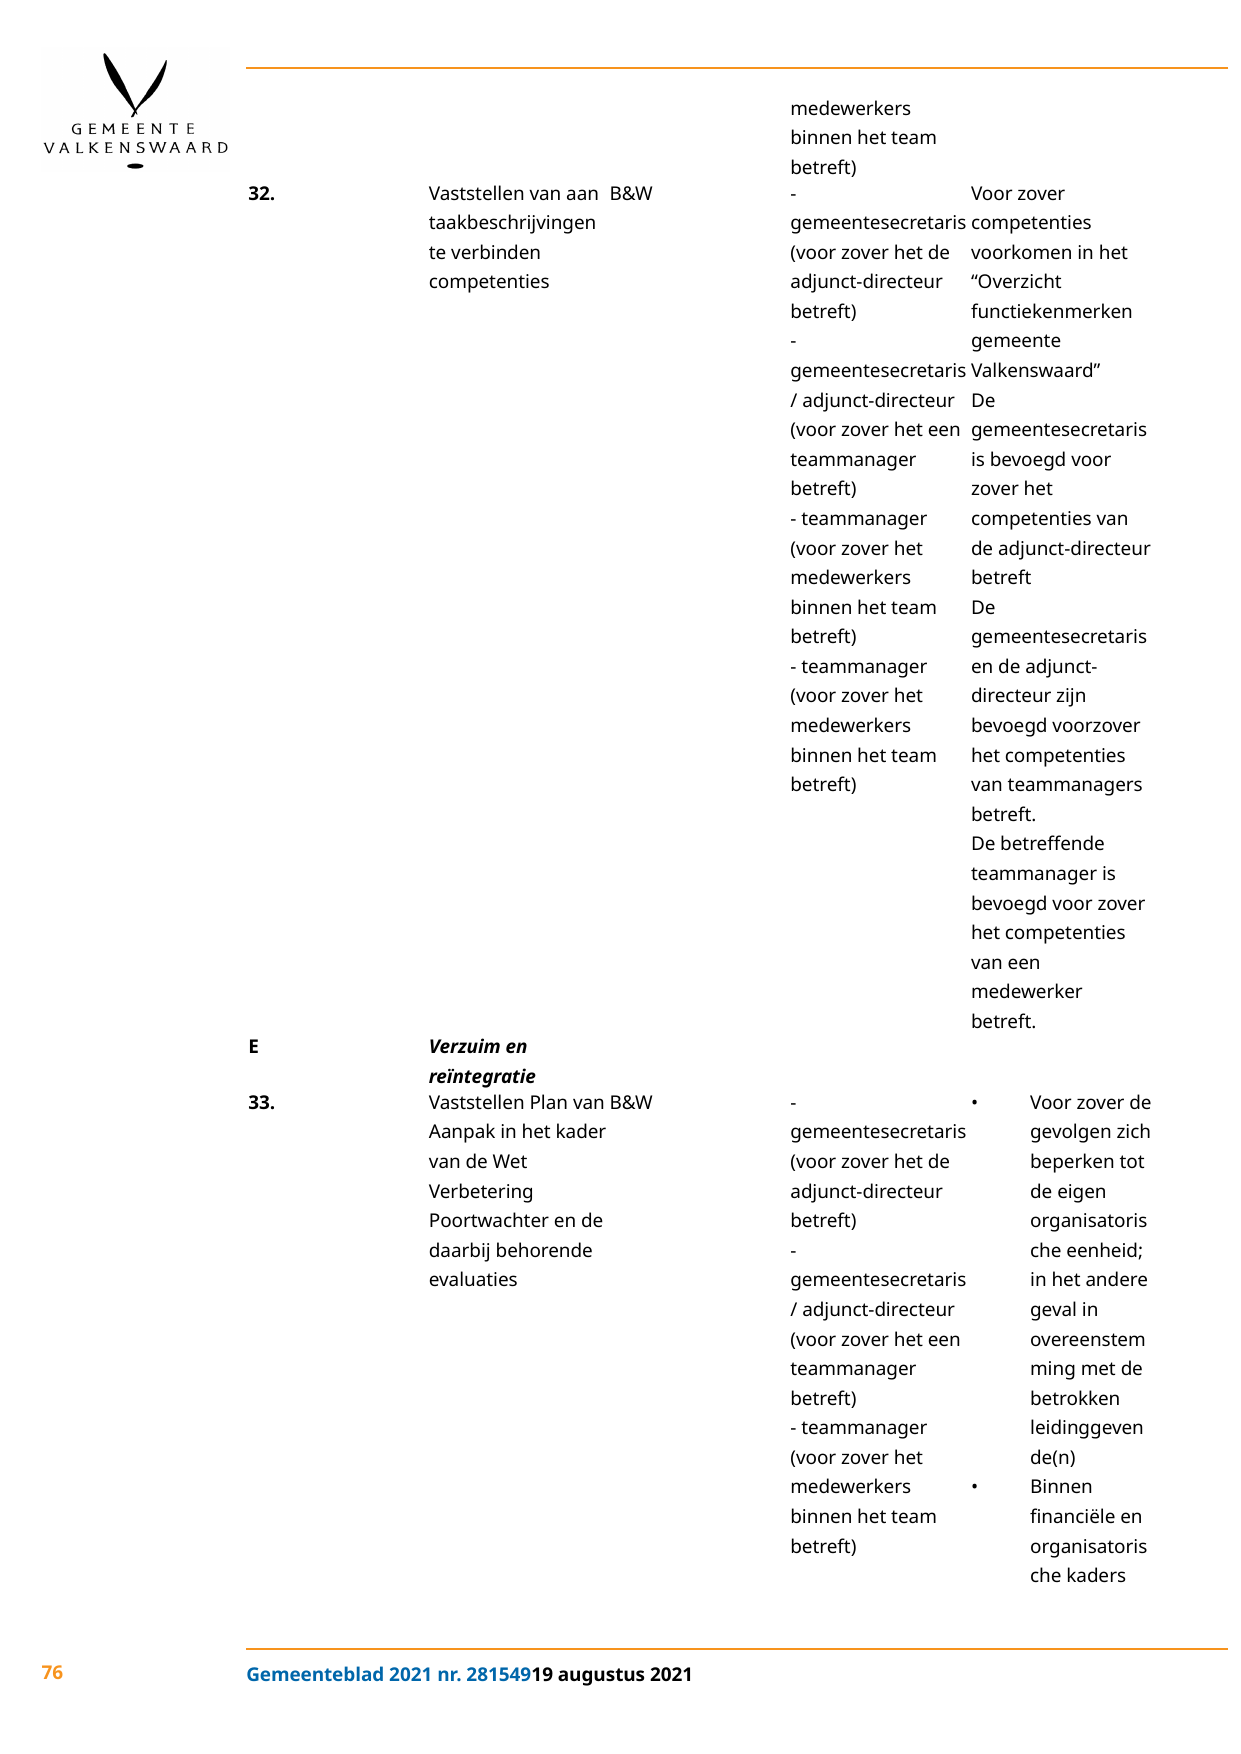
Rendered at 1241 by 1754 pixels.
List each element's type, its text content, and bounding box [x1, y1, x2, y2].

table_cell Vaststellen van aan taakbeschrijvingen te verbinden competenties [429, 180, 609, 1034]
table_cell - gemeentesecretaris (voor zover het de adjunct-directeur betreft) -gemeentesecretaris/ adjunct-directeur (voor zover het een teammanager betreft) - teammanager (voor zover het medewerkers binnen het team betreft) - teammanager (voor zover het medewerkers binnen het team betreft) [790, 180, 971, 1034]
table_cell [609, 95, 790, 180]
table_cell medewerkers binnen het team betreft) [790, 95, 971, 180]
table_cell E [248, 1034, 429, 1089]
table_cell 33. [248, 1089, 429, 1588]
table_cell [609, 1034, 790, 1089]
table_cell B&W [609, 180, 790, 1034]
table_cell Vaststellen Plan van Aanpak in het kader van de Wet Verbetering Poortwachter en de daarbij behorende evaluaties [429, 1089, 609, 1588]
table_cell Verzuim en reïntegratie [429, 1034, 609, 1089]
table_cell [248, 95, 429, 180]
table_cell Voor zover de gevolgen zich beperken tot de eigen organisatorische eenheid; in het andere geval in overeenstemming met de betrokken leidinggevende(n) Binnen financiële en organisatorische kaders [971, 1089, 1152, 1588]
table_cell [790, 1034, 971, 1089]
table_cell [971, 1034, 1152, 1089]
table_cell - gemeentesecretaris (voor zover het de adjunct-directeur betreft) -gemeentesecretaris/ adjunct-directeur (voor zover het een teammanager betreft) - teammanager (voor zover het medewerkers binnen het team betreft) [790, 1089, 971, 1588]
table_cell Voor zover competenties voorkomen in het “Overzicht functiekenmerken gemeente Valkenswaard” De gemeentesecretaris is bevoegd voor zover het competenties van de adjunct-directeur betreft De gemeentesecretaris en de adjunct-directeur zijn bevoegd voorzover het competenties van teammanagers betreft. De betreffende teammanager is bevoegd voor zover het competenties van een medewerker betreft. [971, 180, 1152, 1034]
table_cell [429, 95, 609, 180]
table_cell B&W [609, 1089, 790, 1588]
picture [41, 47, 231, 172]
table_cell 32. [248, 180, 429, 1034]
table_cell [971, 95, 1152, 180]
